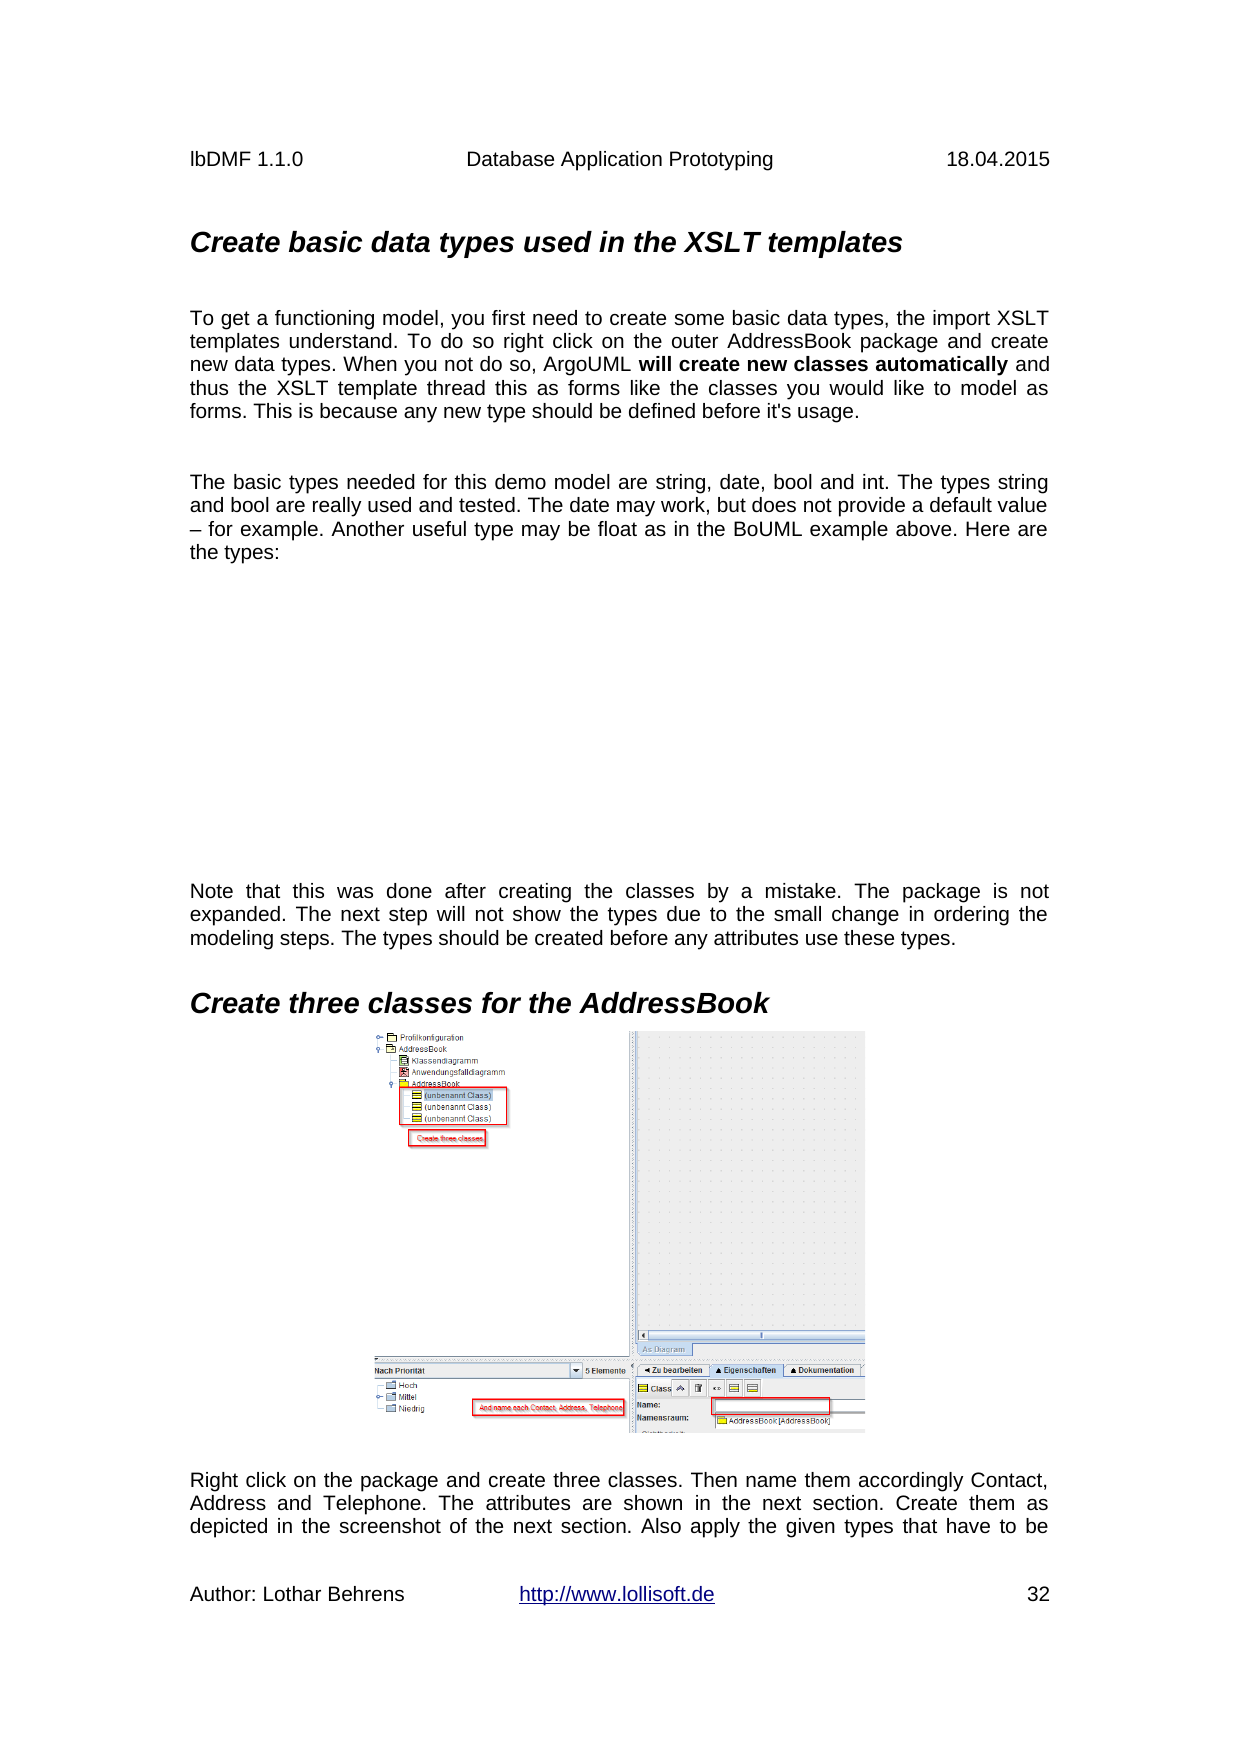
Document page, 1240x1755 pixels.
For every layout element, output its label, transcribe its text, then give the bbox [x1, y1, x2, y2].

text The basic types needed for this demo model are string, date, bool and int. The types string and bool are really used and tested. The date may work, but does not provide a default value – for example. Another useful type may be float as in the BoUML example above. Here are the types: [189, 471, 1050, 564]
picture [374, 1031, 866, 1433]
subtitle Create basic data types used in the XSLT templates [189, 226, 1050, 258]
subtitle Create three classes for the AddressBook [189, 987, 1050, 1019]
text Right click on the package and create three classes. Then name them accordingly Contact, Address and Telephone. The attributes are shown in the next section. Create them as depicted in the screenshot of the next section. Also apply the given types that have to be [189, 1468, 1050, 1538]
text To get a functioning model, you first need to create some basic data types, the import XSLT templates understand. To do so right click on the outer AddressBook package and create new data types. When you not do so, ArgoUML will create new classes automatically and thus the XSLT template thread this as forms like the classes you would like to model as forms. This is because any new type should be defined before it's usage. [189, 306, 1050, 423]
text Note that this was done after creating the classes by a mistake. The package is not expanded. The next step will not show the types due to the small change in ordering the modeling steps. The types should be created before any attributes use these types. [189, 879, 1050, 949]
